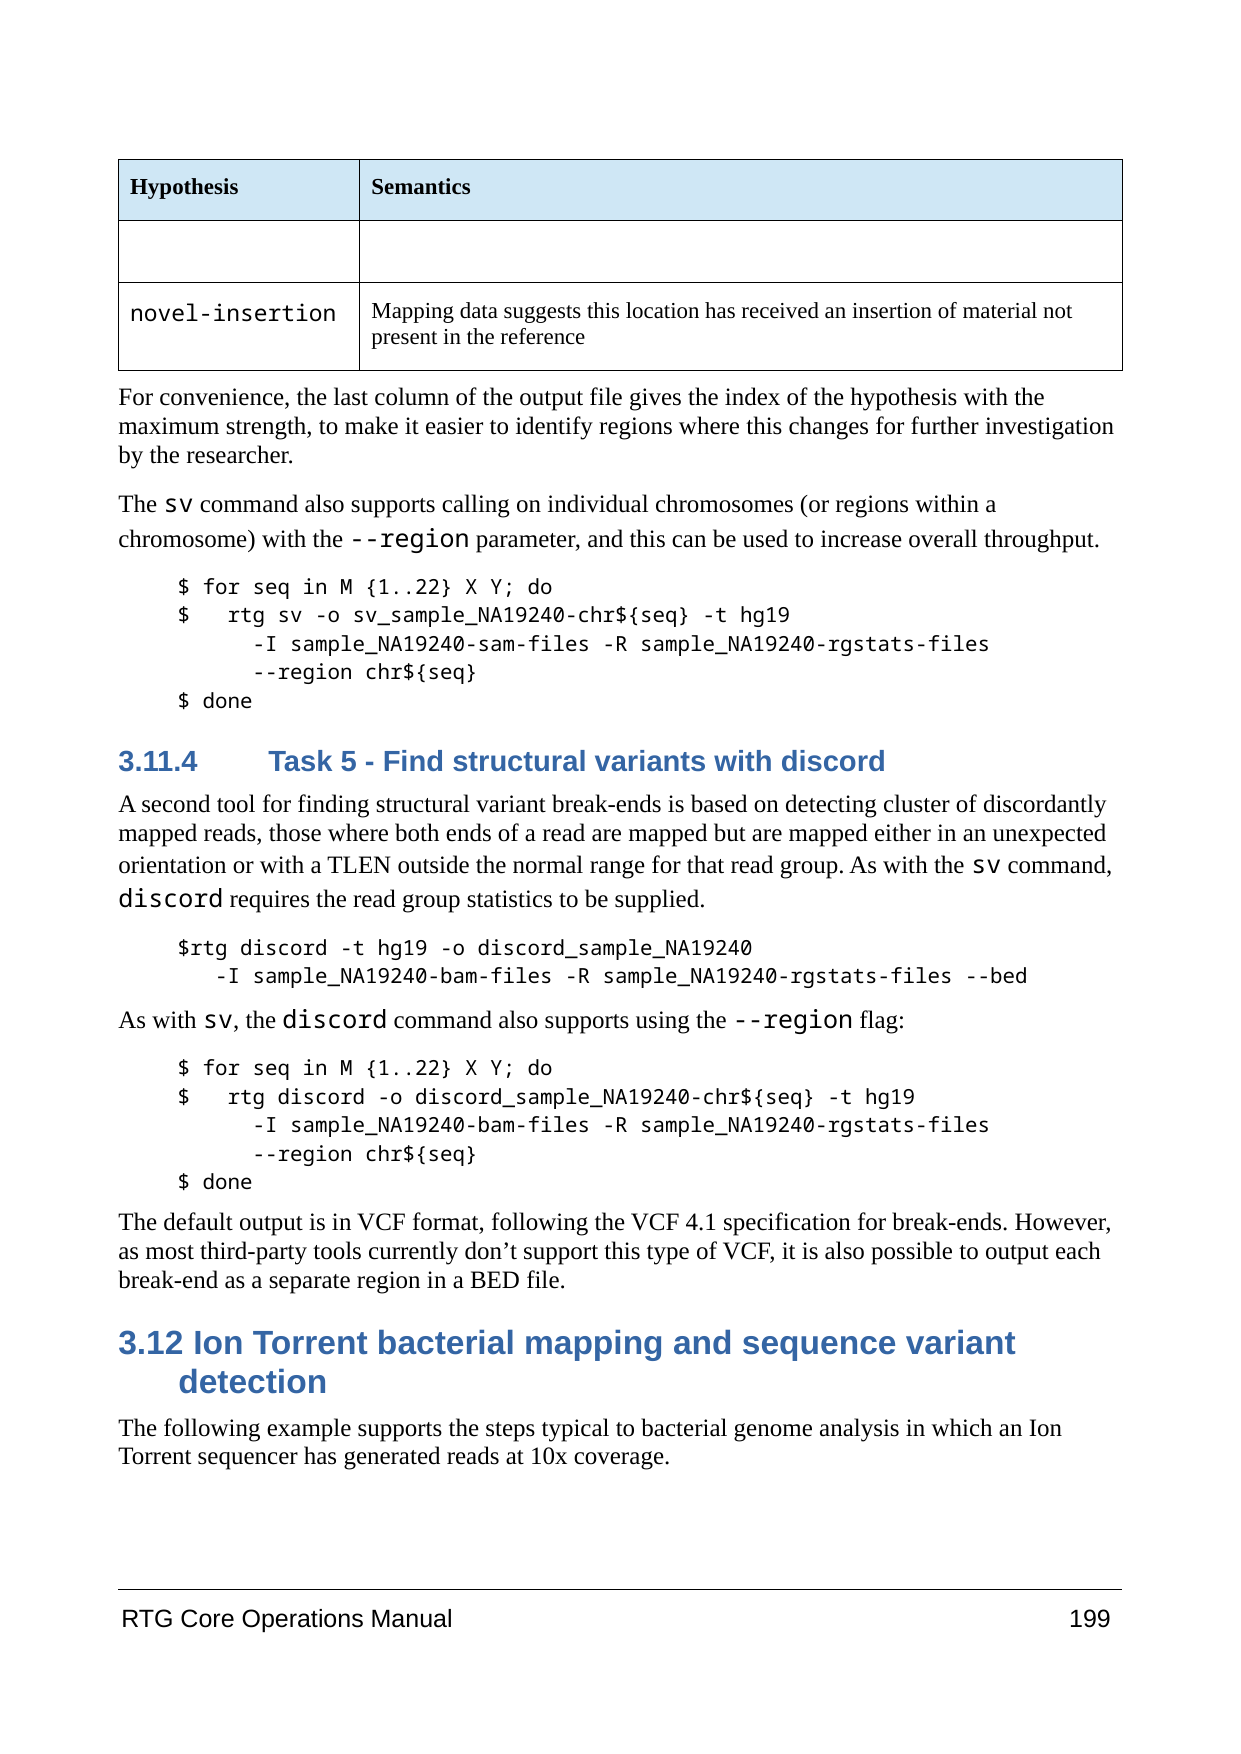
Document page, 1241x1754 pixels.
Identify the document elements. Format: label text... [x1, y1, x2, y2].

table_cell [360, 221, 1122, 282]
text $ for seq in M {1..22} X Y; do [177, 1053, 1122, 1082]
text $ rtg discord -o discord_sample_NA19240-chr${seq} -t hg19 [177, 1082, 1122, 1110]
table_cell [119, 221, 359, 282]
text --region chr${seq} [177, 1139, 1122, 1167]
table_cell Mapping data suggests this location has received an insertion of material not present in the reference [360, 283, 1122, 370]
text A second tool for finding structural variant break-ends is based on detecting cluster of discordantly mapped reads, those where both ends of a read are mapped but are mapped either in an unexpected orientation or with a TLEN outside the normal range for that read group. As with the sv command, discord requires the read group statistics to be supplied. [118, 789, 1122, 915]
text $ done [177, 1167, 1122, 1196]
subtitle Ion Torrent bacterial mapping and sequence variant detection [118, 1323, 1122, 1400]
text $ for seq in M {1..22} X Y; do [177, 572, 1122, 600]
text The default output is in VCF format, following the VCF 4.1 specification for break-ends. However, as most third-party tools currently don’t support this type of VCF, it is also possible to output each break-end as a separate region in a BED file. [118, 1207, 1122, 1293]
text $rtg discord -t hg19 -o discord_sample_NA19240 [177, 933, 1122, 961]
table_header Hypothesis [119, 160, 359, 220]
text $ rtg sv -o sv_sample_NA19240-chr${seq} -t hg19 [177, 600, 1122, 629]
text -I sample_NA19240-sam-files -R sample_NA19240-rgstats-files [177, 629, 1122, 657]
text --region chr${seq} [177, 657, 1122, 686]
text $ done [177, 686, 1122, 714]
table_header Semantics [360, 160, 1122, 220]
subtitle Task 5 - Find structural variants with discord [118, 744, 1122, 777]
text As with sv, the discord command also supports using the --region flag: [118, 1002, 1122, 1036]
text The following example supports the steps typical to bacterial genome analysis in which an Ion Torrent sequencer has generated reads at 10x coverage. [118, 1413, 1122, 1470]
text -I sample_NA19240-bam-files -R sample_NA19240-rgstats-files [177, 1110, 1122, 1139]
text The sv command also supports calling on individual chromosomes (or regions within a chromosome) with the --region parameter, and this can be used to increase overall throughput. [118, 486, 1122, 554]
text -I sample_NA19240-bam-files -R sample_NA19240-rgstats-files --bed [177, 961, 1122, 990]
table_cell novel-insertion [119, 283, 359, 370]
text For convenience, the last column of the output file gives the index of the hypothesis with the maximum strength, to make it easier to identify regions where this changes for further investigation by the researcher. [118, 382, 1122, 468]
